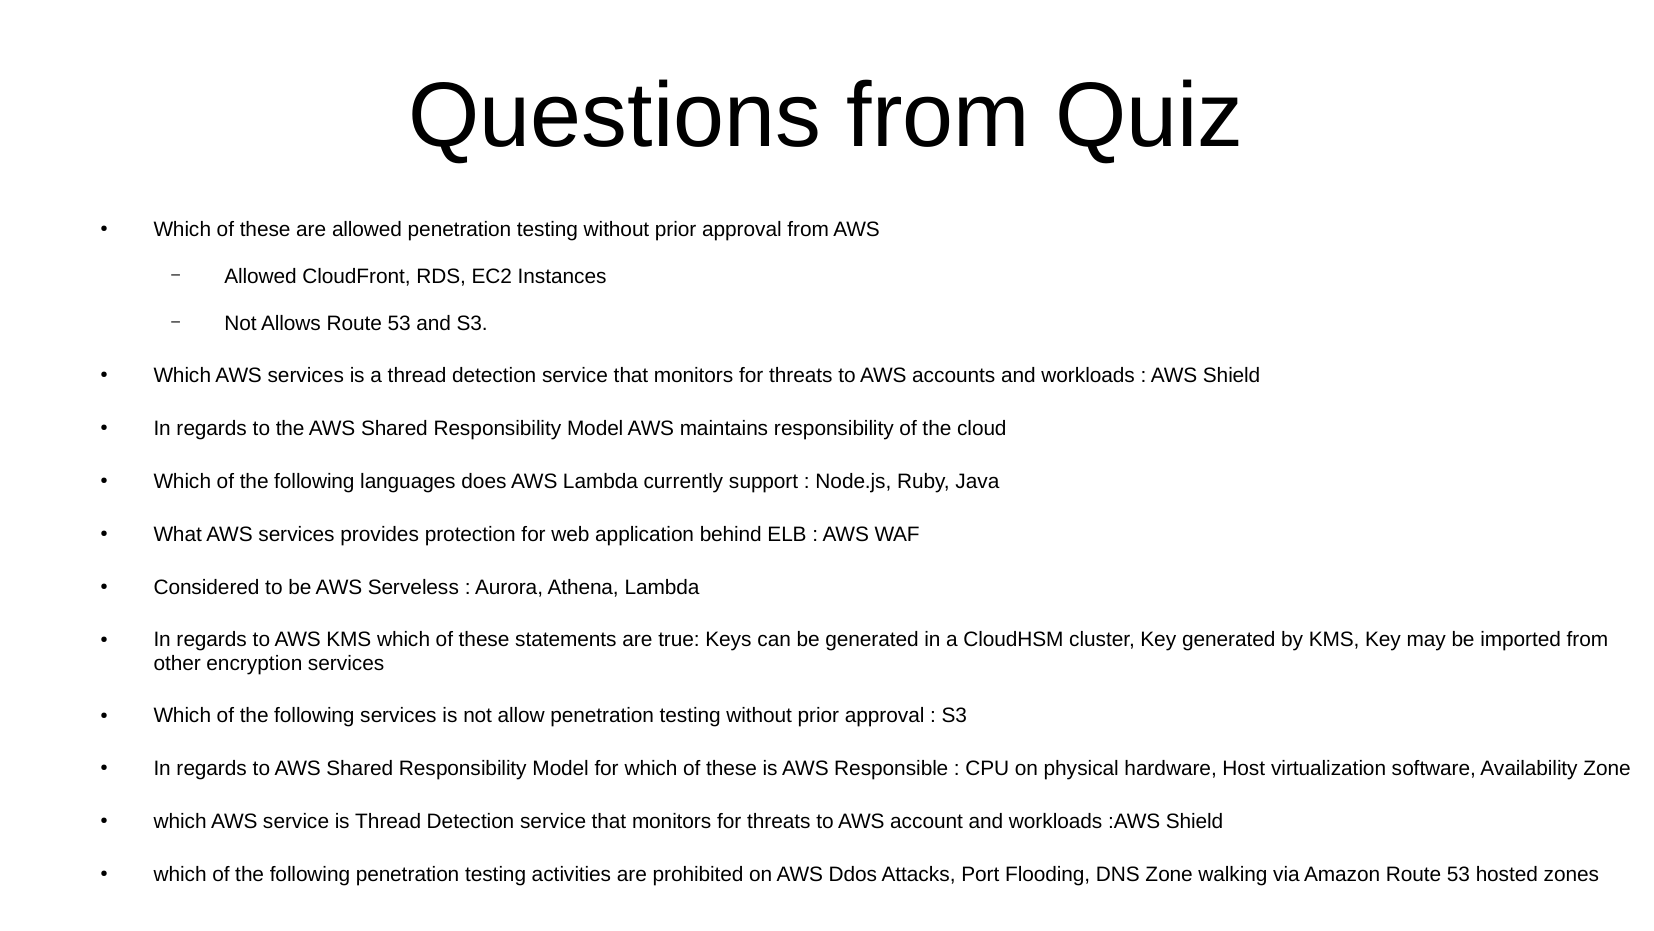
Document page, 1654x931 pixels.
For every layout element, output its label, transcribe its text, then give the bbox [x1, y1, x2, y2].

list Which of these are allowed penetration testing without prior approval from AWS Allowed CloudFront, RDS, EC2 Instances Not Allows Route 53 and S3. Which AWS services is a thread detection service that monitors for threats to AWS accounts and workloads : AWS Shield In regards to the AWS Shared Responsibility Model AWS maintains responsibility of the cloud Which of the following languages does AWS Lambda currently support : Node.js, Ruby, Java What AWS services provides protection for web application behind ELB : AWS WAF Considered to be AWS Serveless : Aurora, Athena, Lambda In regards to AWS KMS which of these statements are true: Keys can be generated in a CloudHSM cluster, Key generated by KMS, Key may be imported from other encryption services Which of the following services is not allow penetration testing without prior approval : S3 In regards to AWS Shared Responsibility Model for which of these is AWS Responsible : CPU on physical hardware, Host virtualization software, Availability Zone which AWS service is Thread Detection service that monitors for threats to AWS account and workloads :AWS Shield which of the following penetration testing activities are prohibited on AWS Ddos Attacks, Port Flooding, DNS Zone walking via Amazon Route 53 hosted zones [82, 217, 1636, 916]
title Questions from Quiz [82, 37, 1571, 193]
